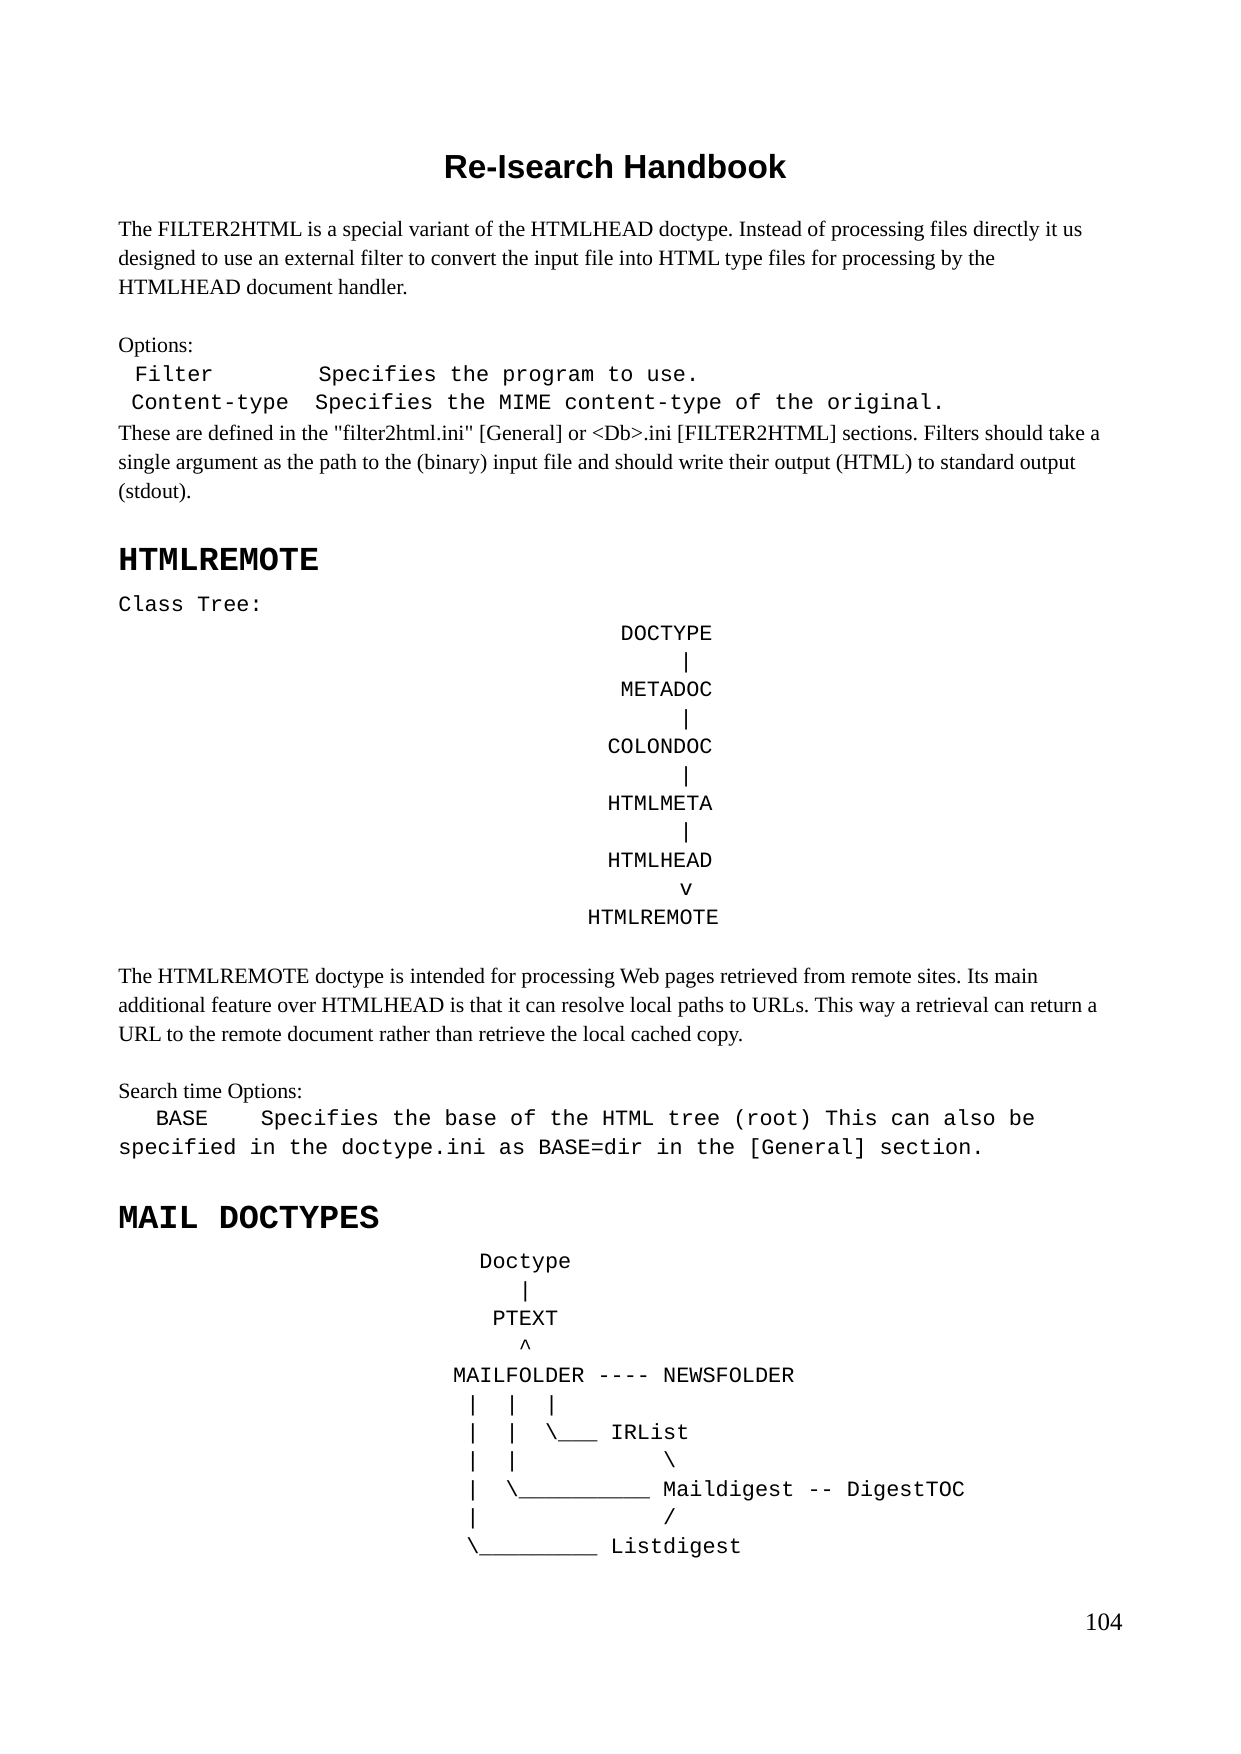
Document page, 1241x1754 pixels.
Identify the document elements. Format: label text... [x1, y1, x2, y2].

text Content-type Specifies the MIME content-type of the original. [118, 392, 1122, 416]
text Doctype [413, 1251, 1122, 1275]
text Search time Options: [118, 1078, 1122, 1104]
text | | \ [413, 1450, 1122, 1474]
text COLONDOC [118, 735, 1122, 760]
text Options: [118, 332, 1122, 357]
text DOCTYPE [118, 622, 1122, 646]
text MAILFOLDER ---- NEWSFOLDER [413, 1364, 1122, 1389]
text ^ [413, 1336, 1122, 1361]
text BASE Specifies the base of the HTML tree (root) This can also be specified in the doctype.ini as BASE=dir in the [General] section. [118, 1107, 1122, 1161]
text HTMLHEAD [118, 849, 1122, 874]
text | \__________ Maildigest -- DigestTOC [413, 1478, 1122, 1503]
text HTMLMETA [118, 792, 1122, 817]
text | [118, 764, 1122, 789]
text | [413, 1279, 1122, 1304]
text | [118, 650, 1122, 675]
text Class Tree: [118, 593, 1122, 618]
subtitle MAIL DOCTYPES [118, 1200, 1122, 1238]
text | [118, 821, 1122, 846]
text METADOC [118, 678, 1122, 703]
text | / [413, 1507, 1122, 1531]
text The FILTER2HTML is a special variant of the HTMLHEAD doctype. Instead of processing files directly it us designed to use an external filter to convert the input file into HTML type files for processing by the HTMLHEAD document handler. [118, 216, 1122, 299]
text Filter Specifies the program to use. [118, 361, 1122, 388]
text | | | [413, 1393, 1122, 1418]
text | [118, 707, 1122, 732]
text HTMLREMOTE [118, 906, 1122, 931]
text These are defined in the "filter2html.ini" [General] or <Db>.ini [FILTER2HTML] sections. Filters should take a single argument as the path to the (binary) input file and should write their output (HTML) to standard output (stdout). [118, 420, 1122, 503]
text PTEXT [413, 1307, 1122, 1332]
text | | \___ IRList [413, 1421, 1122, 1446]
text \_________ Listdigest [413, 1535, 1122, 1560]
text The HTMLREMOTE doctype is intended for processing Web pages retrieved from remote sites. Its main additional feature over HTMLHEAD is that it can resolve local paths to URLs. This way a retrieval can return a URL to the remote document rather than retrieve the local cached copy. [118, 963, 1122, 1046]
text v [118, 878, 1122, 902]
subtitle HTMLREMOTE [118, 543, 1122, 581]
